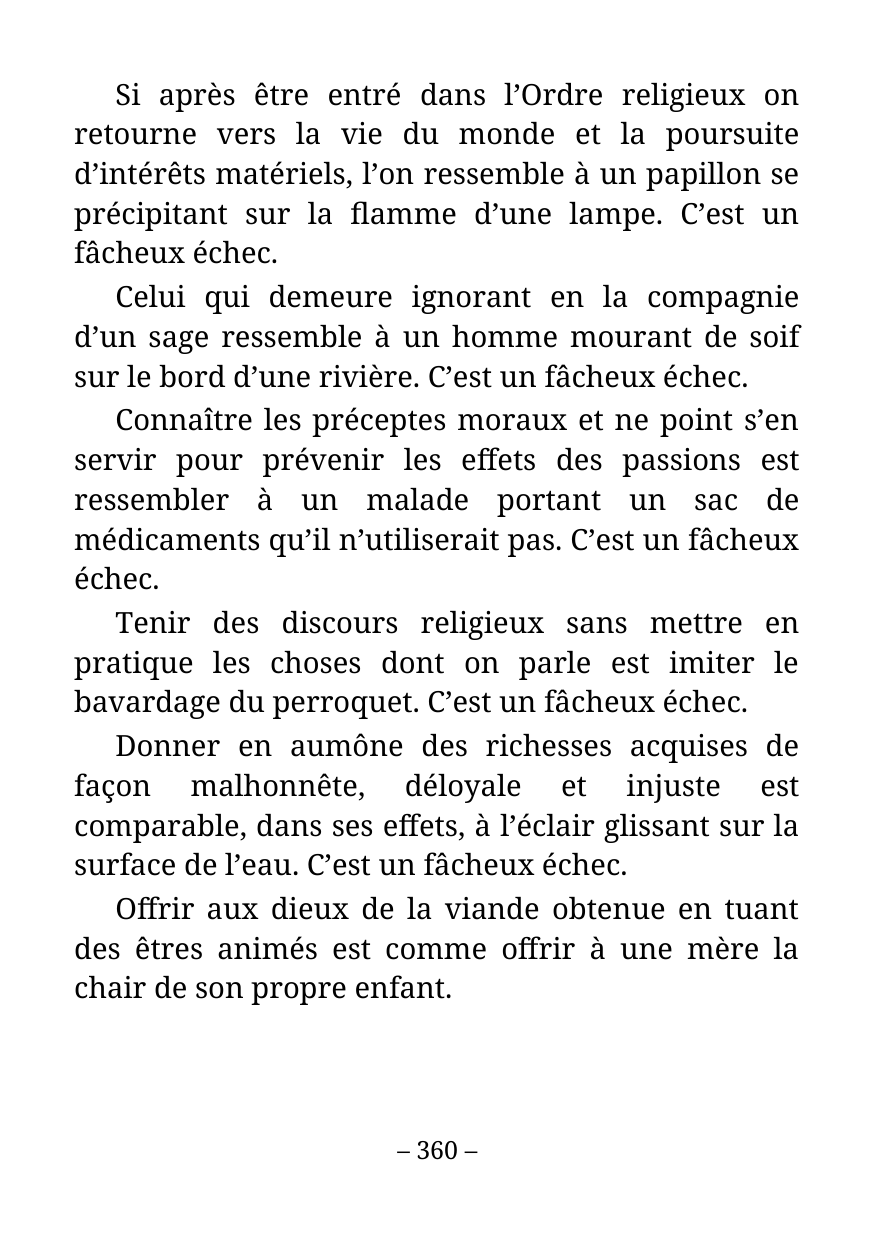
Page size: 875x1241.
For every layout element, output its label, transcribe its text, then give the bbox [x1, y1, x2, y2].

text Offrir aux dieux de la viande obtenue en tuant des êtres animés est comme offrir à une mère la chair de son propre enfant. [74, 888, 800, 1007]
text Connaître les préceptes moraux et ne point s’en servir pour prévenir les effets des passions est ressembler à un malade portant un sac de médicaments qu’il n’utiliserait pas. C’est un fâcheux échec. [74, 400, 800, 598]
text Celui qui demeure ignorant en la compagnie d’un sage ressemble à un homme mourant de soif sur le bord d’une rivière. C’est un fâcheux échec. [74, 276, 800, 396]
text Tenir des discours religieux sans mettre en pratique les choses dont on parle est imiter le bavardage du perroquet. C’est un fâcheux échec. [74, 602, 800, 721]
text Si après être entré dans l’Ordre religieux on retourne vers la vie du monde et la poursuite d’intérêts matériels, l’on ressemble à un papillon se précipitant sur la flamme d’une lampe. C’est un fâcheux échec. [74, 74, 800, 272]
text Donner en aumône des richesses acquises de façon malhonnête, déloyale et injuste est comparable, dans ses effets, à l’éclair glissant sur la surface de l’eau. C’est un fâcheux échec. [74, 726, 800, 884]
